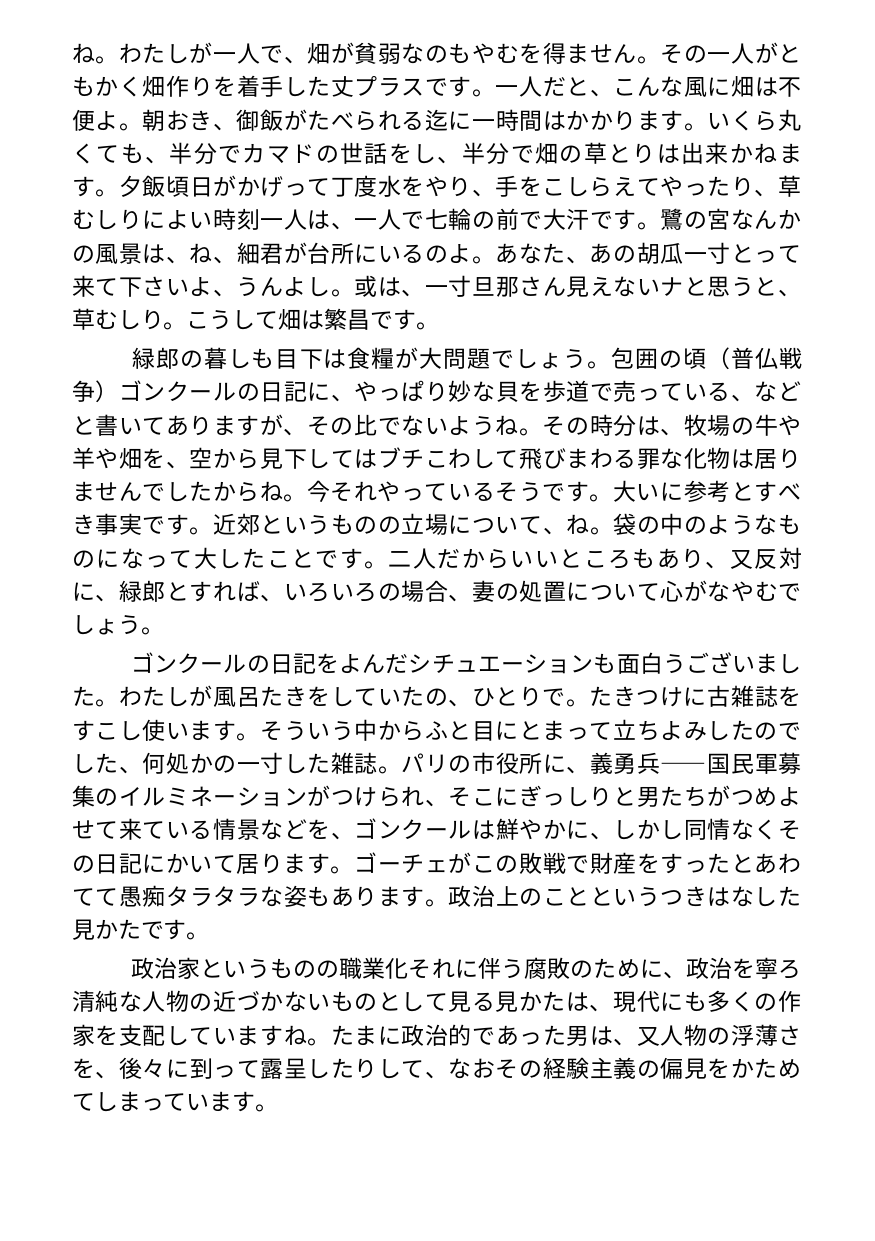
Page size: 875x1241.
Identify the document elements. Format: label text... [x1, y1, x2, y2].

text ね。わたしが一人で、畑が貧弱なのもやむを得ません。その一人がともかく畑作りを着手した丈プラスです。一人だと、こんな風に畑は不便よ。朝おき、御飯がたべられる迄に一時間はかかります。いくら丸くても、半分でカマドの世話をし、半分で畑の草とりは出来かねます。夕飯頃日がかげって丁度水をやり、手をこしらえてやったり、草むしりによい時刻一人は、一人で七輪の前で大汗です。鷺の宮なんかの風景は、ね、細君が台所にいるのよ。あなた、あの胡瓜一寸とって来て下さいよ、うんよし。或は、一寸旦那さん見えないナと思うと、草むしり。こうして畑は繁昌です。 [72, 36, 802, 335]
text ゴンクールの日記をよんだシチュエーションも面白うございました。わたしが風呂たきをしていたの、ひとりで。たきつけに古雑誌をすこし使います。そういう中からふと目にとまって立ちよみしたのでした、何処かの一寸した雑誌。パリの市役所に、義勇兵――国民軍募集のイルミネーションがつけられ、そこにぎっしりと男たちがつめよせて来ている情景などを、ゴンクールは鮮やかに、しかし同情なくその日記にかいて居ります。ゴーチェがこの敗戦で財産をすったとあわてて愚痴タラタラな姿もあります。政治上のことというつきはなした見かたです。 [72, 646, 802, 945]
text 政治家というものの職業化それに伴う腐敗のために、政治を寧ろ清純な人物の近づかないものとして見る見かたは、現代にも多くの作家を支配していますね。たまに政治的であった男は、又人物の浮薄さを、後々に到って露呈したりして、なおその経験主義の偏見をかためてしまっています。 [72, 951, 802, 1117]
text 緑郎の暮しも目下は食糧が大問題でしょう。包囲の頃（普仏戦争）ゴンクールの日記に、やっぱり妙な貝を歩道で売っている、などと書いてありますが、その比でないようね。その時分は、牧場の牛や羊や畑を、空から見下してはブチこわして飛びまわる罪な化物は居りませんでしたからね。今それやっているそうです。大いに参考とすべき事実です。近郊というものの立場について、ね。袋の中のようなものになって大したことです。二人だからいいところもあり、又反対に、緑郎とすれば、いろいろの場合、妻の処置について心がなやむでしょう。 [72, 341, 802, 640]
